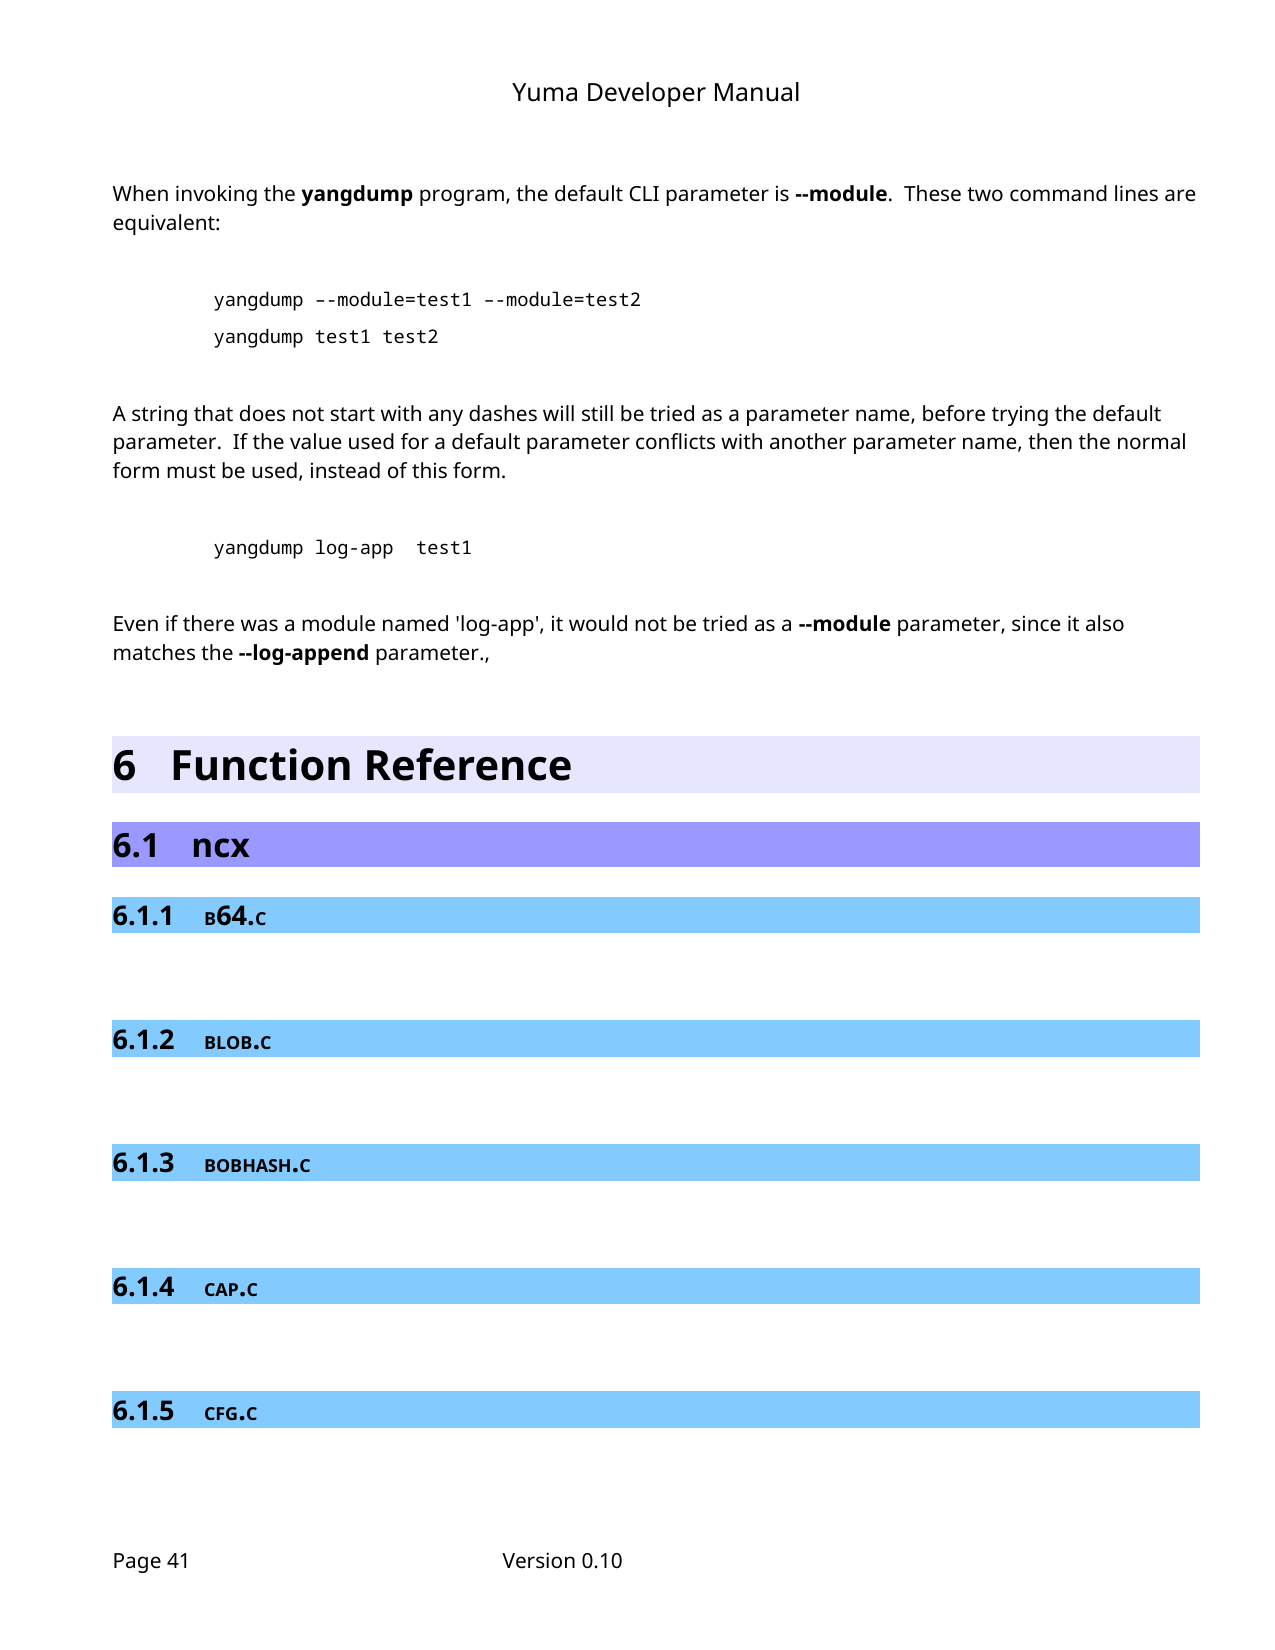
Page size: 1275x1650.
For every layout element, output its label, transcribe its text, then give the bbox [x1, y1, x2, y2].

subtitle ncx [112, 822, 1200, 867]
subtitle Function Reference [112, 736, 1200, 793]
text yangdump –-module=test1 –-module=test2 [139, 286, 1200, 312]
subtitle b64.c [112, 897, 1200, 933]
text When invoking the yangdump program, the default CLI parameter is --module. These two command lines are equivalent: [112, 179, 1200, 236]
text yangdump log-app test1 [139, 534, 1200, 560]
text A string that does not start with any dashes will still be tried as a parameter name, before trying the default parameter. If the value used for a default parameter conflicts with another parameter name, then the normal form must be used, instead of this form. [112, 399, 1200, 484]
subtitle blob.c [112, 1020, 1200, 1057]
subtitle bobhash.c [112, 1144, 1200, 1181]
subtitle cfg.c [112, 1391, 1200, 1428]
text Even if there was a module named 'log-app', it would not be tried as a --module parameter, since it also matches the --log-append parameter., [112, 609, 1200, 666]
subtitle cap.c [112, 1268, 1200, 1304]
text yangdump test1 test2 [139, 324, 1200, 349]
